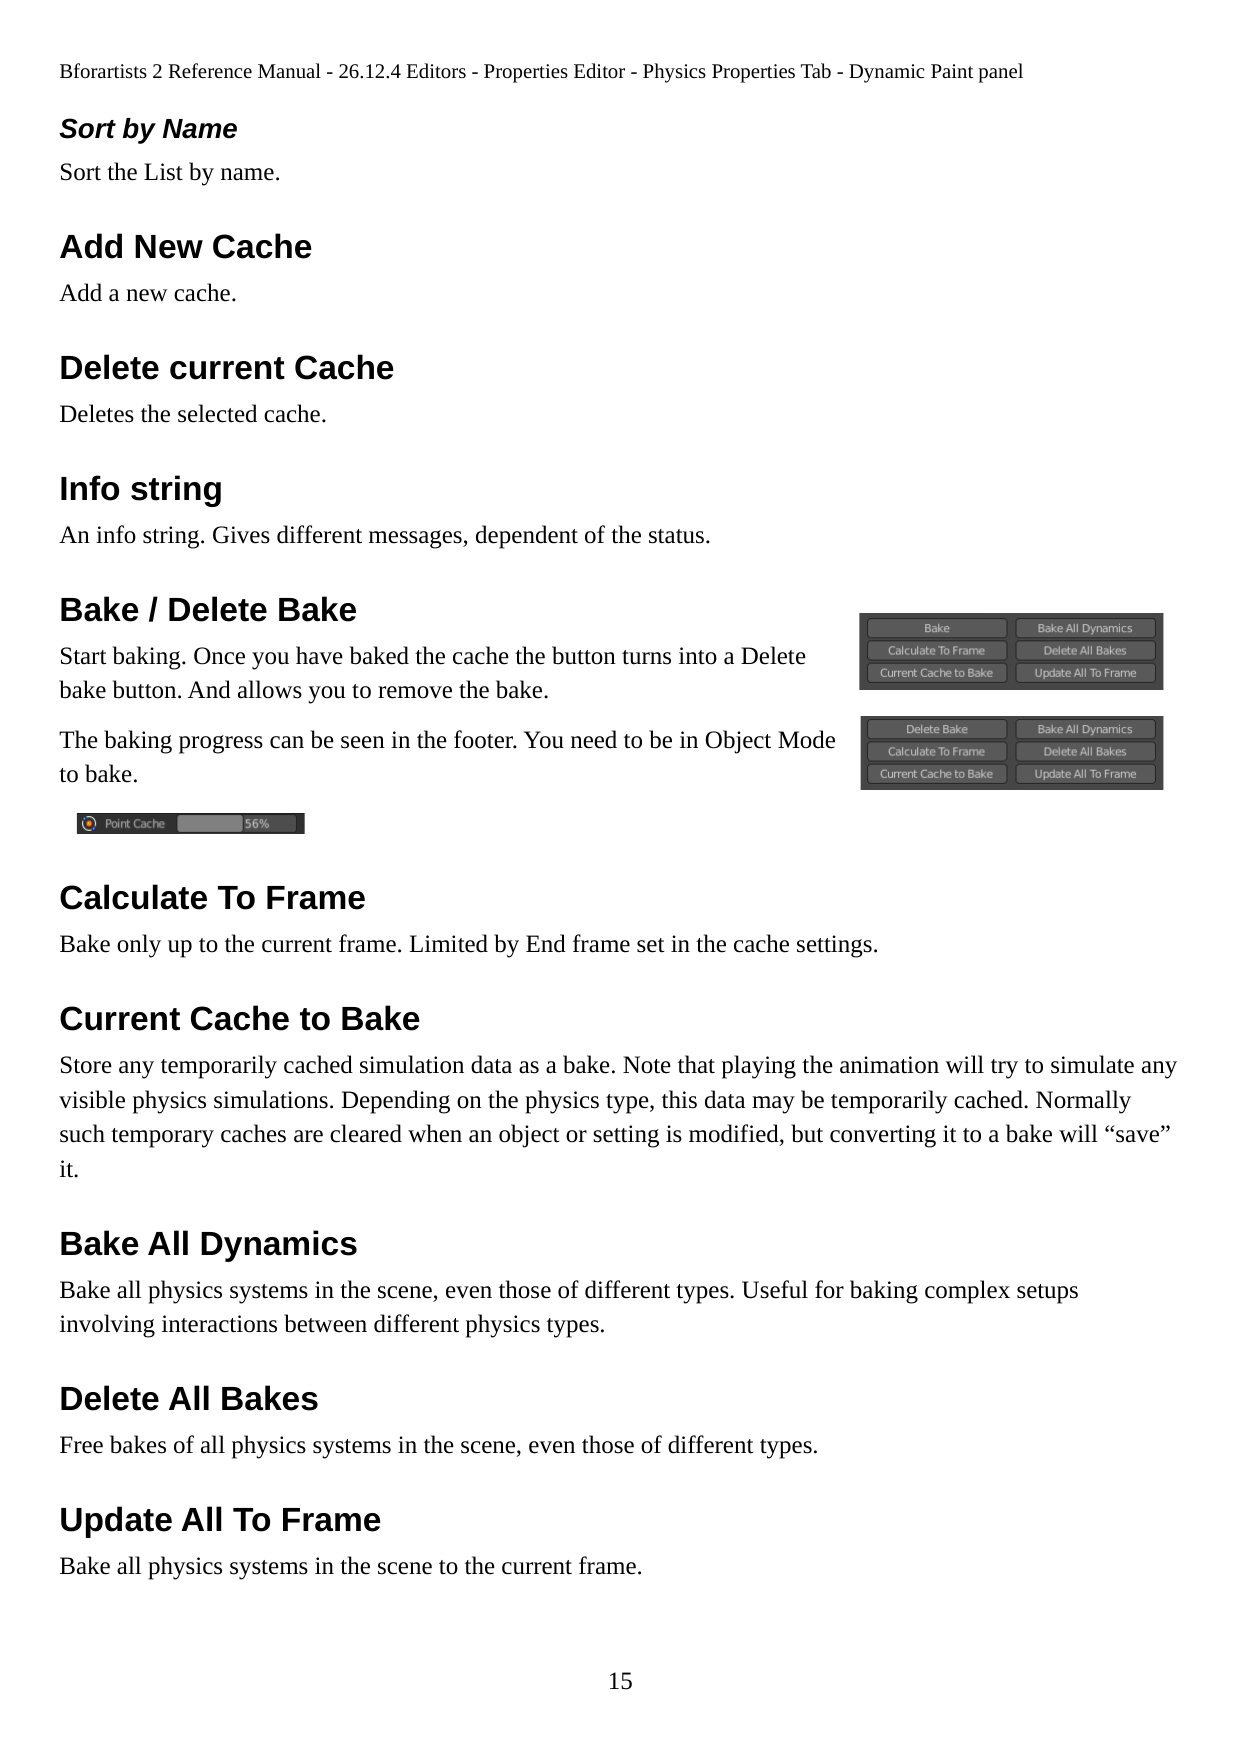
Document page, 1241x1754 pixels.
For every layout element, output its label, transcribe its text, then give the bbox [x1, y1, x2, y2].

text The baking progress can be seen in the footer. You need to be in Object Mode to bake. [59, 725, 860, 788]
text Bake all physics systems in the scene, even those of different types. Useful for baking complex setups involving interactions between different physics types. [59, 1275, 1181, 1338]
text Add a new cache. [59, 278, 1181, 307]
subtitle Bake / Delete Bake [59, 590, 1181, 629]
subtitle Delete current Cache [59, 348, 1181, 387]
picture [859, 613, 1164, 690]
picture [860, 716, 1164, 790]
text Bake all physics systems in the scene to the current frame. [59, 1551, 1181, 1580]
text Bake only up to the current frame. Limited by End frame set in the cache settings. [59, 929, 1181, 958]
subtitle Update All To Frame [59, 1500, 1181, 1539]
text Free bakes of all physics systems in the scene, even those of different types. [59, 1430, 1181, 1459]
text Deletes the selected cache. [59, 399, 1181, 428]
text Sort the List by name. [59, 157, 1181, 186]
subtitle Add New Cache [59, 227, 1181, 266]
subtitle Sort by Name [59, 113, 1181, 144]
text An info string. Gives different messages, dependent of the status. [59, 520, 1181, 549]
subtitle Current Cache to Bake [59, 999, 1181, 1038]
picture [76, 813, 305, 834]
subtitle Info string [59, 469, 1181, 508]
subtitle Bake All Dynamics [59, 1224, 1181, 1262]
subtitle Calculate To Frame [59, 878, 1181, 917]
text Store any temporarily cached simulation data as a bake. Note that playing the animation will try to simulate any visible physics simulations. Depending on the physics type, this data may be temporarily cached. Normally such temporary caches are cleared when an object or setting is modified, but converting it to a bake will “save” it. [59, 1050, 1181, 1182]
text Start baking. Once you have baked the cache the button turns into a Delete bake button. And allows you to remove the bake. [59, 641, 1181, 704]
subtitle Delete All Bakes [59, 1379, 1181, 1418]
